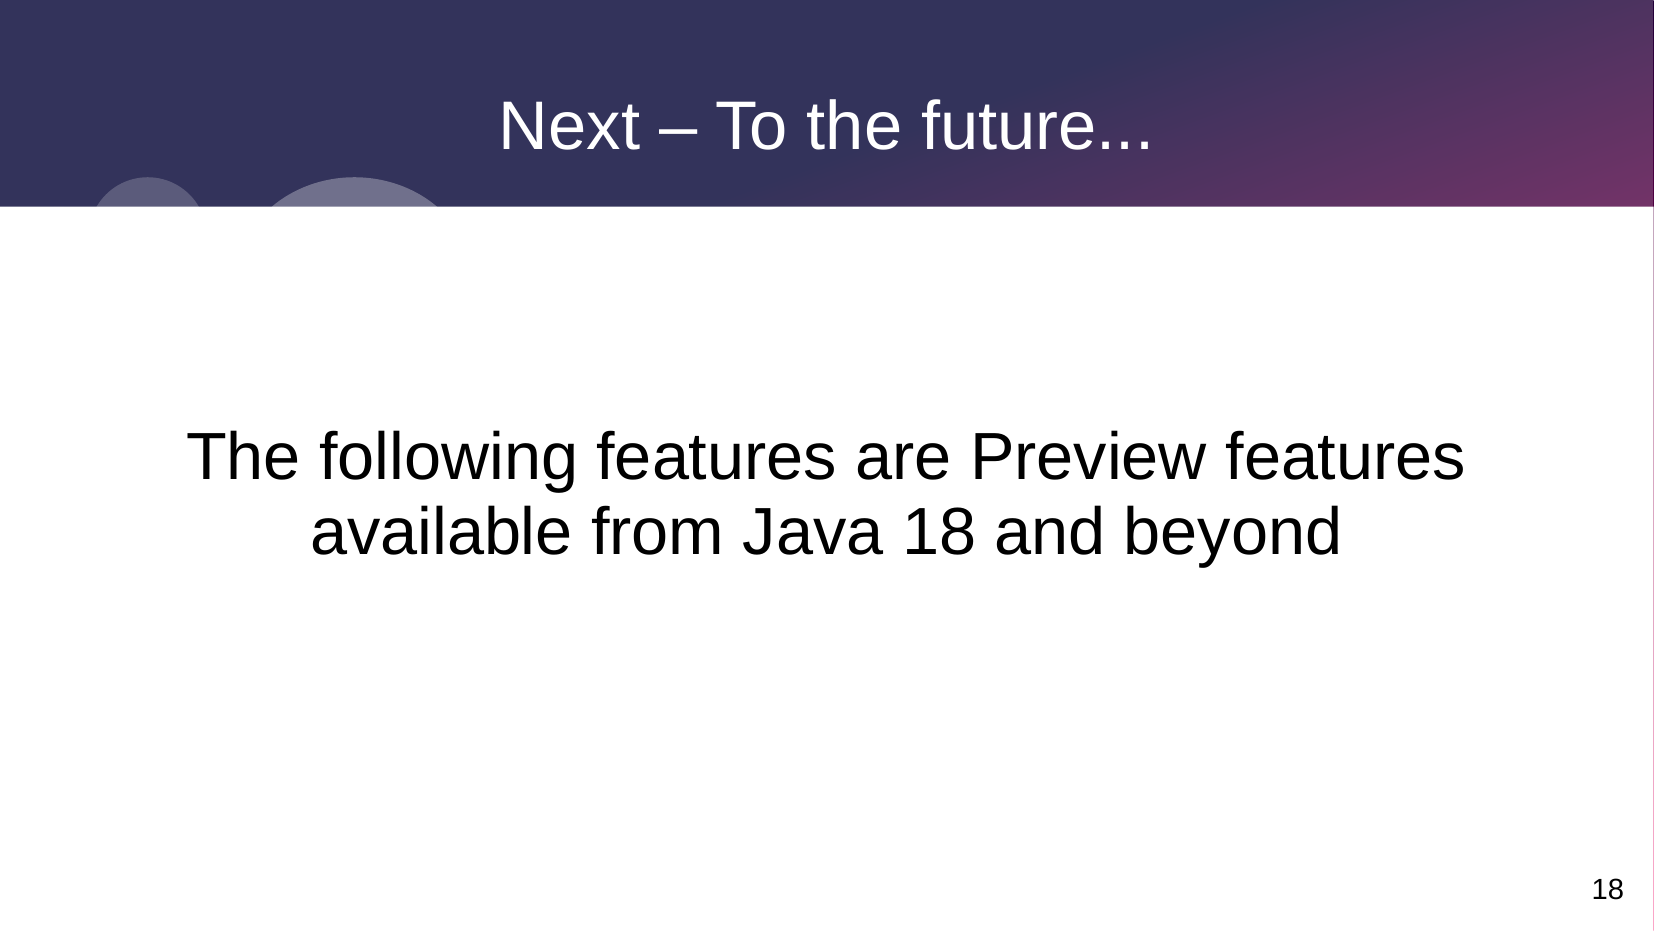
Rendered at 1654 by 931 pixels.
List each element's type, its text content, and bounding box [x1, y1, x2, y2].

subtitle The following features are Preview features available from Java 18 and beyond [88, 236, 1565, 827]
title Next – To the future... [88, 44, 1565, 207]
